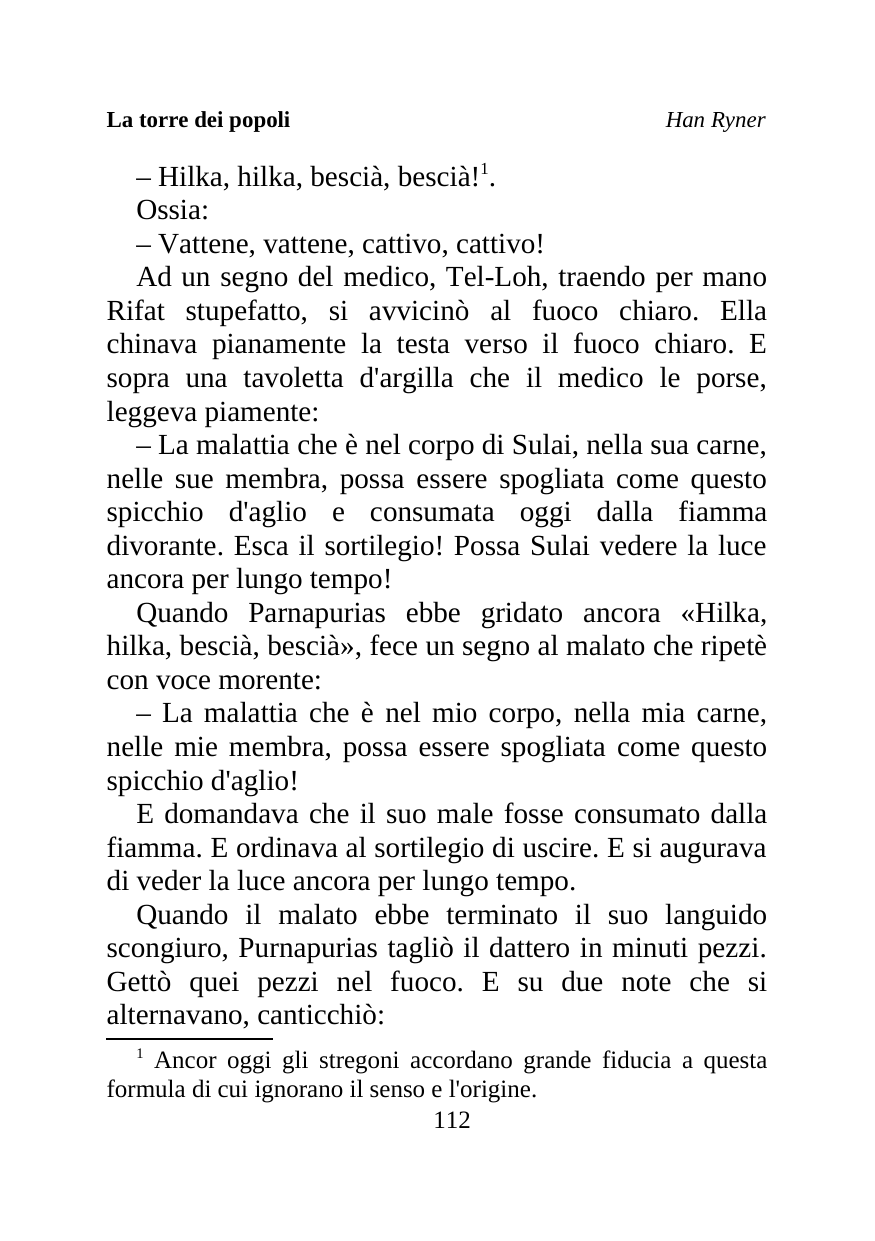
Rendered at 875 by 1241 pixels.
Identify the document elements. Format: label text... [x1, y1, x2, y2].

text Ad un segno del medico, Tel-Loh, traendo per mano Rifat stupefatto, si avvicinò al fuoco chiaro. Ella chinava pianamente la testa verso il fuoco chiaro. E sopra una tavoletta d'argilla che il medico le porse, leggeva piamente: [106, 259, 768, 427]
text Ancor oggi gli stregoni accordano grande fiducia a questa formula di cui ignorano il senso e l'origine. [106, 1045, 768, 1103]
text Quando Parnapurias ebbe gridato ancora «Hilka, hilka, bescià, bescià», fece un segno al malato che ripetè con voce morente: [106, 595, 768, 696]
text – La malattia che è nel mio corpo, nella mia carne, nelle mie membra, possa essere spogliata come questo spicchio d'aglio! [106, 696, 768, 796]
text – La malattia che è nel corpo di Sulai, nella sua carne, nelle sue membra, possa essere spogliata come questo spicchio d'aglio e consumata oggi dalla fiamma divorante. Esca il sortilegio! Possa Sulai vedere la luce ancora per lungo tempo! [106, 427, 768, 595]
text Ossia: [106, 192, 768, 226]
text – Hilka, hilka, bescià, bescià!. [106, 159, 768, 192]
text E domandava che il suo male fosse consumato dalla fiamma. E ordinava al sortilegio di uscire. E si augurava di veder la luce ancora per lungo tempo. [106, 796, 768, 897]
text Quando il malato ebbe terminato il suo languido scongiuro, Purnapurias tagliò il dattero in minuti pezzi. Gettò quei pezzi nel fuoco. E su due note che si alternavano, canticchiò: [106, 897, 768, 1031]
text – Vattene, vattene, cattivo, cattivo! [106, 226, 768, 259]
